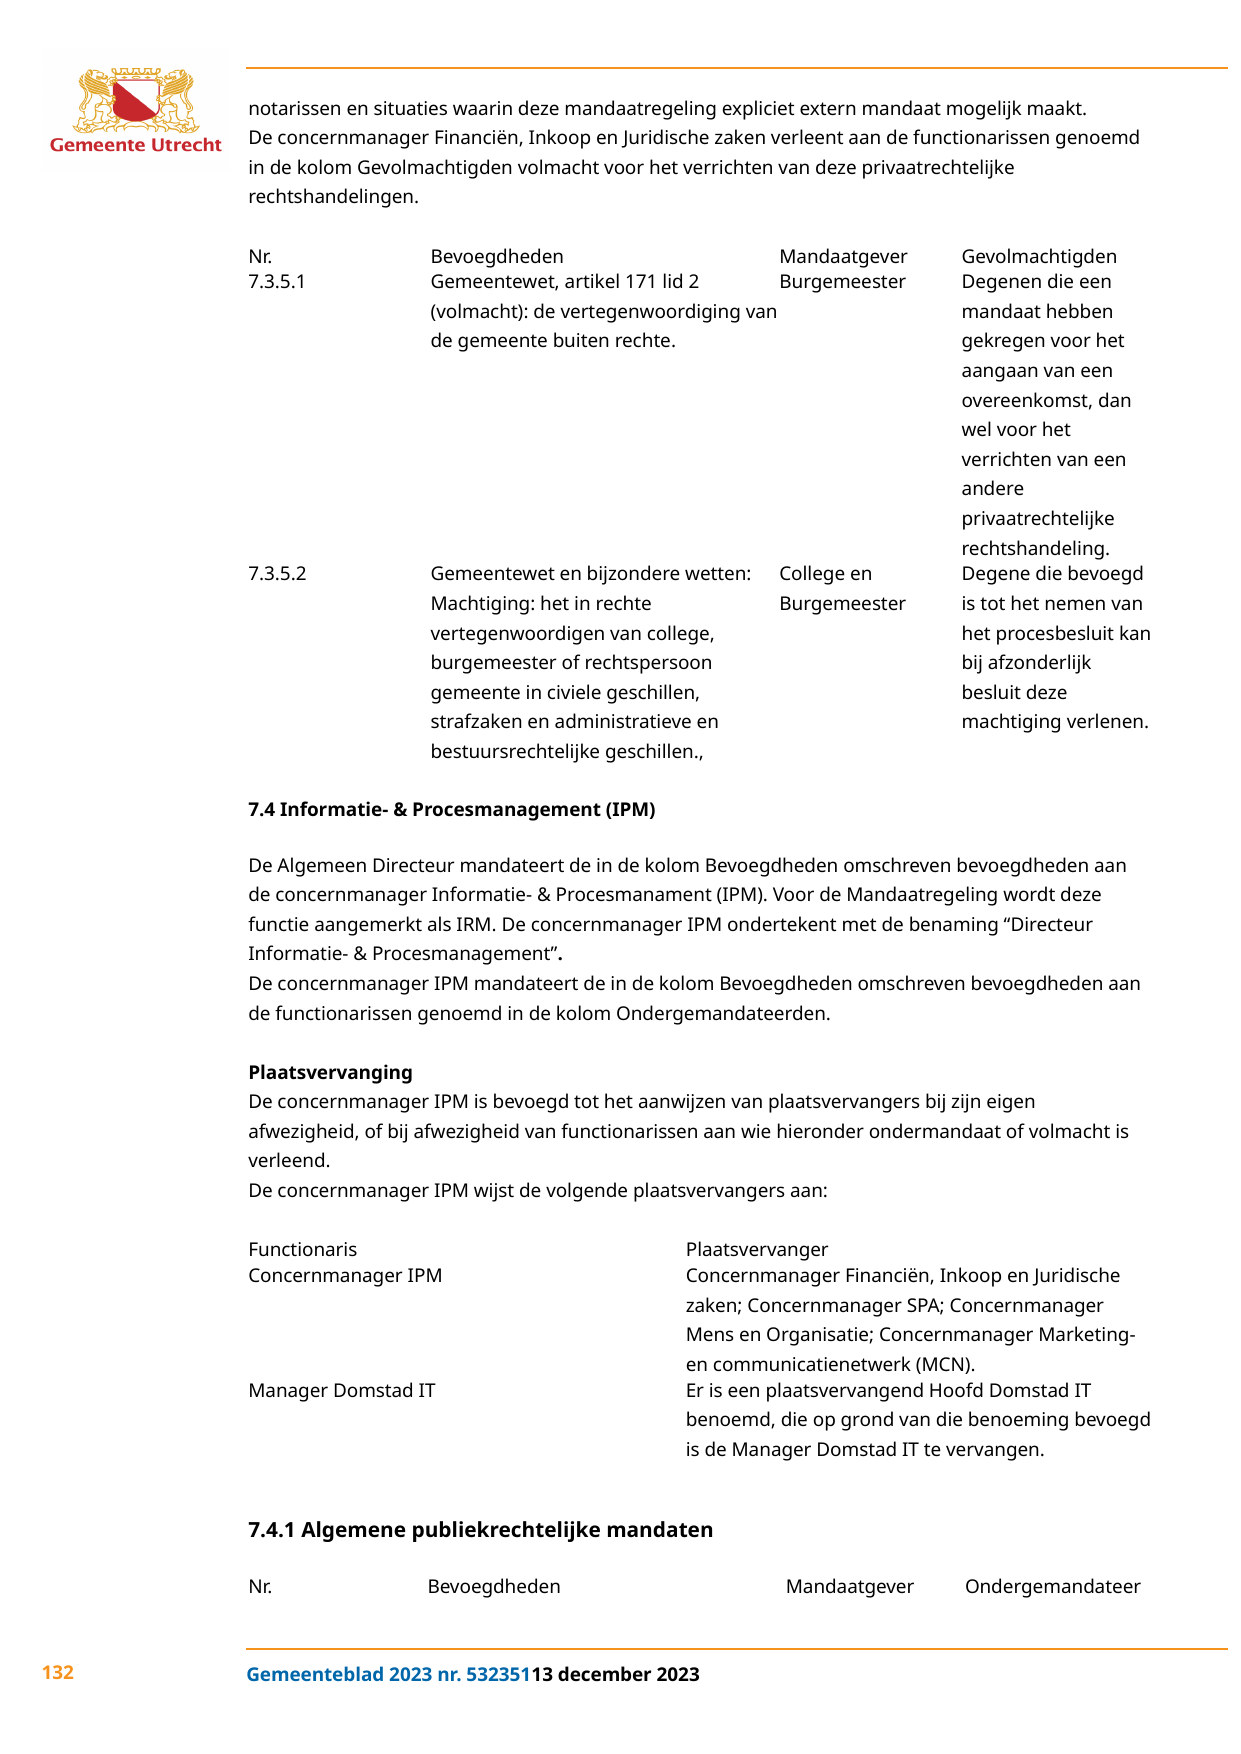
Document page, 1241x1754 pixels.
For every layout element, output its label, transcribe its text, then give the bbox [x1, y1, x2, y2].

table_cell 7.3.5.1 [248, 269, 430, 561]
table_cell Burgemeester [779, 269, 961, 561]
text De concernmanager IPM mandateert de in de kolom Bevoegdheden omschreven bevoegdheden aan de functionarissen genoemd in de kolom Ondergemandateerden. [248, 970, 1152, 1026]
text Plaatsvervanging [248, 1059, 1152, 1085]
table_header Ondergemandateer [965, 1574, 1152, 1599]
table_cell Manager Domstad IT [248, 1377, 686, 1462]
text De Algemeen Directeur mandateert de in de kolom Bevoegdheden omschreven bevoegdheden aan de concernmanager Informatie- & Procesmanament (IPM). Voor de Mandaatregeling wordt deze functie aangemerkt als IRM. De concernmanager IPM ondertekent met de benaming “Directeur Informatie- & Procesmanagement”. [248, 852, 1152, 966]
table_cell Degene die bevoegd is tot het nemen van het procesbesluit kan bij afzonderlijk besluit deze machtiging verlenen. [961, 561, 1152, 764]
table_header Bevoegdheden [427, 1574, 786, 1599]
text notarissen en situaties waarin deze mandaatregeling expliciet extern mandaat mogelijk maakt. [248, 95, 1152, 121]
table_header Bevoegdheden [430, 243, 779, 268]
table_cell 7.3.5.2 [248, 561, 430, 764]
text 7.4.1 Algemene publiekrechtelijke mandaten [248, 1515, 1152, 1544]
text De concernmanager IPM is bevoegd tot het aanwijzen van plaatsvervangers bij zijn eigen afwezigheid, of bij afwezigheid van functionarissen aan wie hieronder ondermandaat of volmacht is verleend. [248, 1088, 1152, 1173]
table_cell Degenen die een mandaat hebben gekregen voor het aangaan van een overeenkomst, dan wel voor het verrichten van een andere privaatrechtelijke rechtshandeling. [961, 269, 1152, 561]
table_cell Er is een plaatsvervangend Hoofd Domstad IT benoemd, die op grond van die benoeming bevoegd is de Manager Domstad IT te vervangen. [686, 1377, 1152, 1462]
table_cell Gemeentewet en bijzondere wetten: Machtiging: het in rechte vertegenwoordigen van college, burgemeester of rechtspersoon gemeente in civiele geschillen, strafzaken en administratieve en bestuursrechtelijke geschillen., [430, 561, 779, 764]
picture [41, 47, 231, 172]
table_header Nr. [248, 1574, 427, 1599]
table_header Gevolmachtigden [961, 243, 1152, 268]
table_header Mandaatgever [786, 1574, 965, 1599]
table_header Functionaris [248, 1237, 686, 1262]
table_header Mandaatgever [779, 243, 961, 268]
text De concernmanager IPM wijst de volgende plaatsvervangers aan: [248, 1177, 1152, 1203]
table_cell Gemeentewet, artikel 171 lid 2 (volmacht): de vertegenwoordiging van de gemeente buiten rechte. [430, 269, 779, 561]
table_header Nr. [248, 243, 430, 268]
text De concernmanager Financiën, Inkoop en Juridische zaken verleent aan de functionarissen genoemd in de kolom Gevolmachtigden volmacht voor het verrichten van deze privaatrechtelijke rechtshandelingen. [248, 124, 1152, 209]
table_cell Concernmanager IPM [248, 1262, 686, 1377]
table_cell College en Burgemeester [779, 561, 961, 764]
table_header Plaatsvervanger [686, 1237, 1152, 1262]
table_cell Concernmanager Financiën, Inkoop en Juridische zaken; Concernmanager SPA; Concernmanager Mens en Organisatie; Concernmanager Marketing- en communicatienetwerk (MCN). [686, 1262, 1152, 1377]
text 7.4 Informatie- & Procesmanagement (IPM) [248, 797, 1152, 822]
